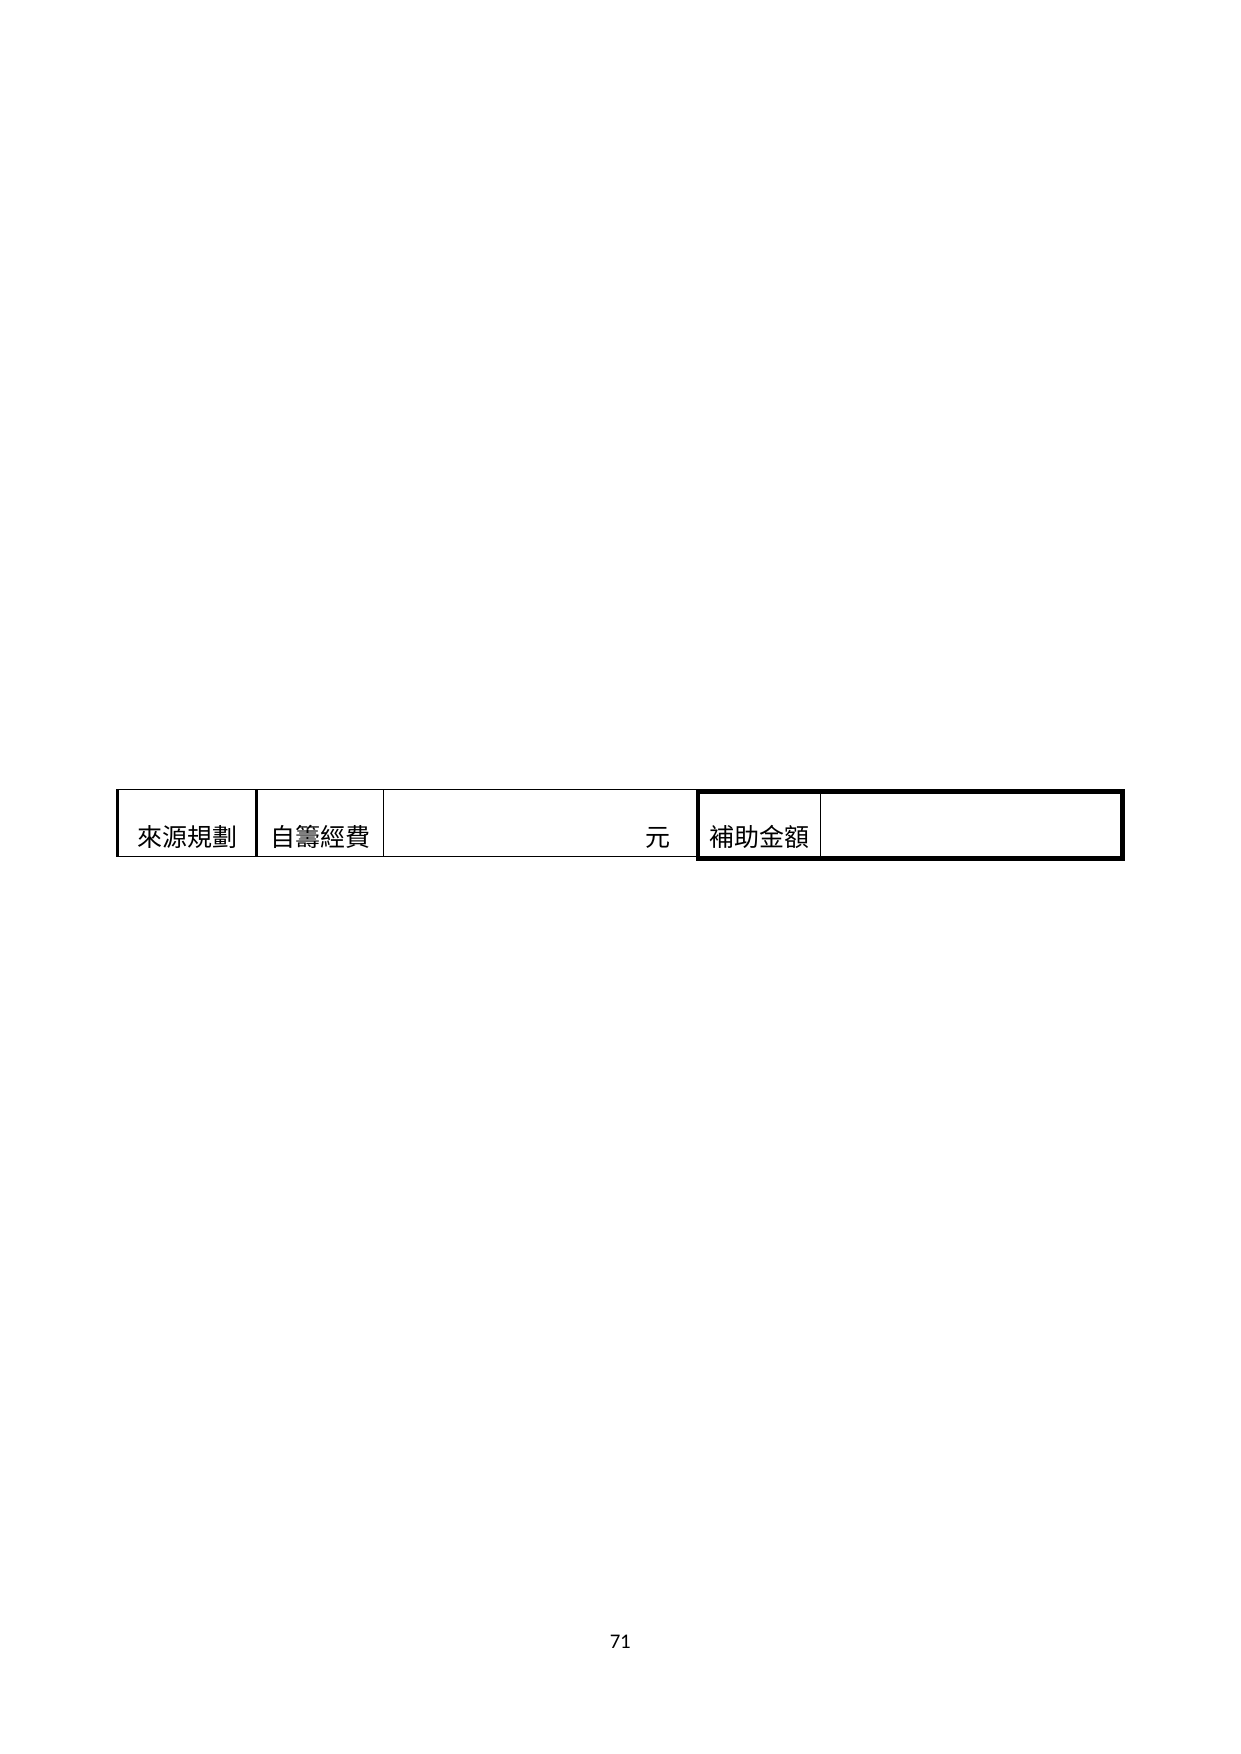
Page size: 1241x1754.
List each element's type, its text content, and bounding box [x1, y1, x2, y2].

table_cell 補助金額 [700, 794, 820, 856]
table_cell 來源規劃 [119, 790, 255, 856]
table_cell 元 [384, 790, 696, 856]
table_cell 自籌經費 [258, 790, 383, 856]
table_cell [821, 794, 1120, 856]
